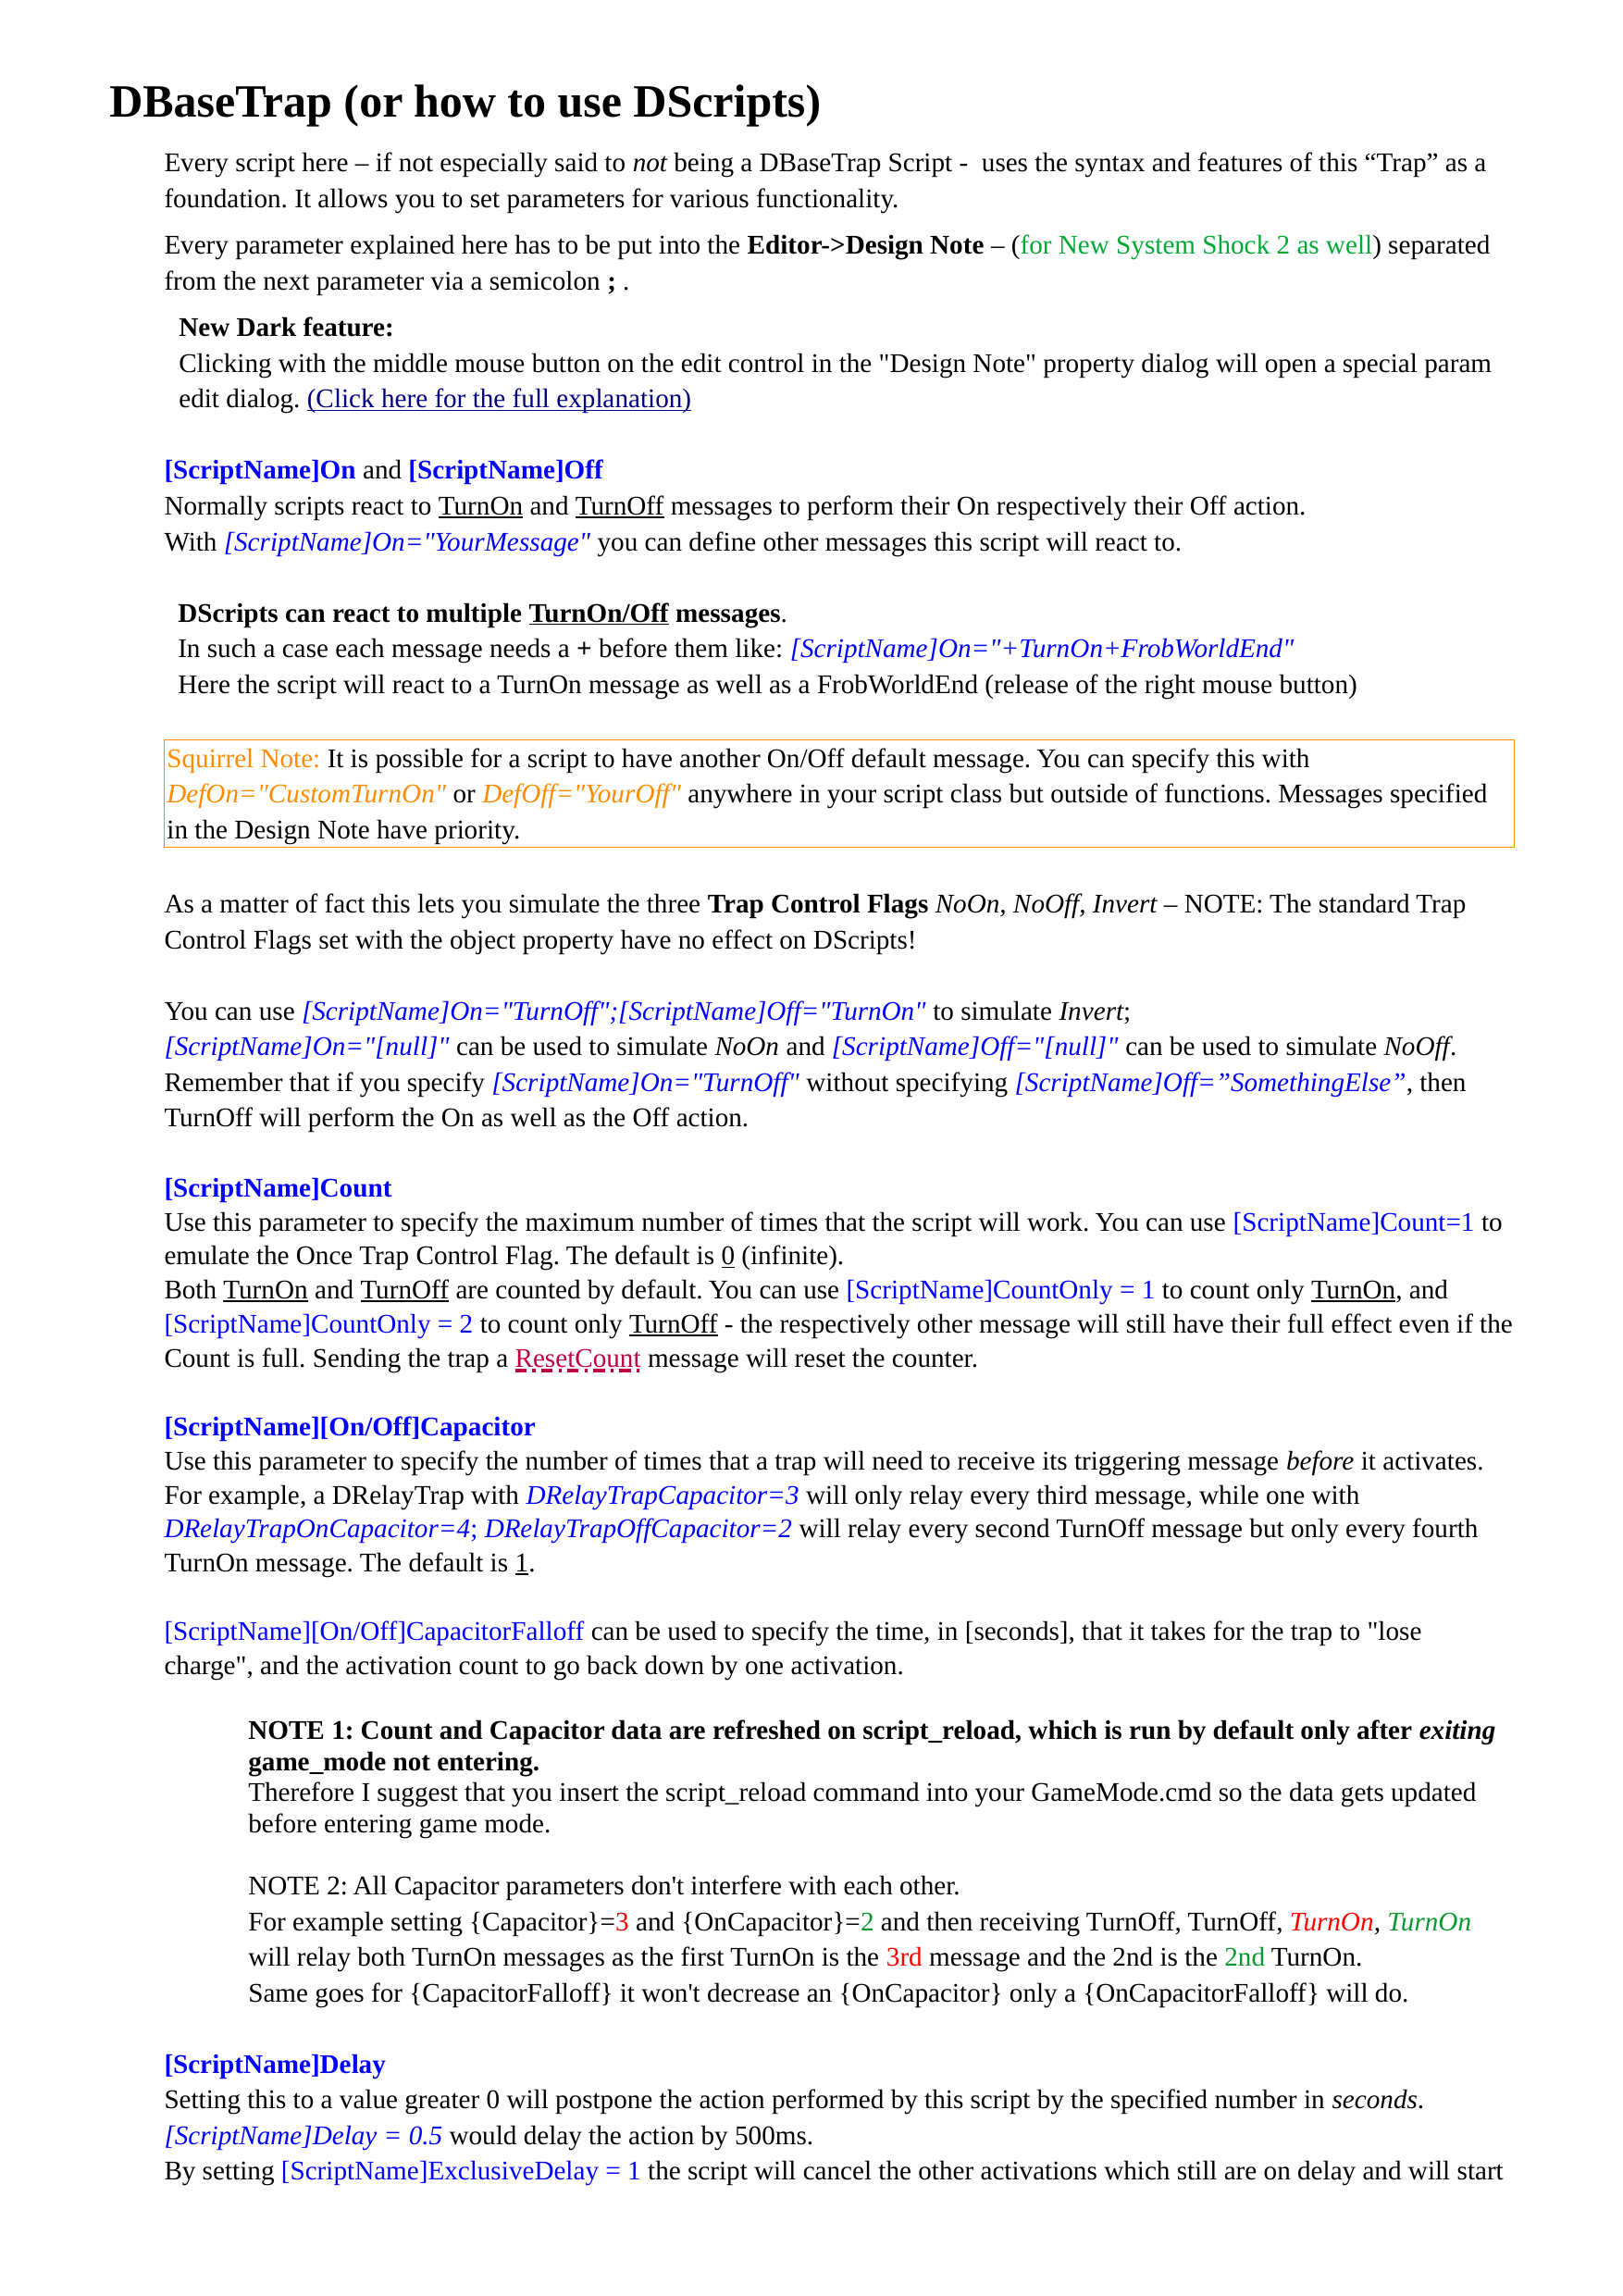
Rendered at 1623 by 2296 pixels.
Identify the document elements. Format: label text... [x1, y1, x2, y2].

text DScripts can react to multiple TurnOn/Off messages. In such a case each message needs a + before them like: [ScriptName]On="+TurnOn+FrobWorldEnd" [178, 597, 1514, 664]
text With [ScriptName]On="YourMessage" you can define other messages this script will react to. [164, 526, 1514, 592]
text Here the script will react to a TurnOn message as well as a FrobWorldEnd (release of the right mouse button) [178, 668, 1514, 699]
text NOTE 1: Count and Capacitor data are refreshed on script_reload, which is run by default only after exiting game_mode not entering. [248, 1683, 1514, 1776]
text [ScriptName][On/Off]CapacitorFalloff can be used to specify the time, in [seconds], that it takes for the trap to "lose charge", and the activation count to go back down by one activation. [164, 1581, 1514, 1681]
subtitle DBaseTrap (or how to use DScripts) [109, 74, 1568, 127]
text New Dark feature: Clicking with the middle mouse button on the edit control in the "Design Note" property dialog will open a special param edit dialog. (Click here for the full explanation) [179, 311, 1514, 450]
text Squirrel Note: It is possible for a script to have another On/Off default message. You can specify this with DefOn="CustomTurnOn" or DefOff="YourOff" anywhere in your script class but outside of functions. Messages specified in the Design Note have priority. [165, 740, 1514, 847]
text [ScriptName]Count Use this parameter to specify the maximum number of times that the script will work. You can use [ScriptName]Count=1 to emulate the Once Trap Control Flag. The default is 0 (infinite). Both TurnOn and TurnOff are counted by default. You can use [ScriptName]CountOnly = 1 to count only TurnOn, and [ScriptName]CountOnly = 2 to count only TurnOff - the respectively other message will still have their full effect even if the Count is full. Sending the trap a ResetCount message will reset the counter. [ScriptName][On/Off]Capacitor Use this parameter to specify the number of times that a trap will need to receive its triggering message before it activates. For example, a DRelayTrap with DRelayTrapCapacitor=3 will only relay every third message, while one with DRelayTrapOnCapacitor=4; DRelayTrapOffCapacitor=2 will relay every second TurnOff message but only every fourth TurnOn message. The default is 1. [164, 1137, 1514, 1578]
text NOTE 2: All Capacitor parameters don't interfere with each other. For example setting {Capacitor}=3 and {OnCapacitor}=2 and then receiving TurnOff, TurnOff, TurnOn, TurnOn will relay both TurnOn messages as the first TurnOn is the 3rd message and the 2nd is the 2nd TurnOn. Same goes for {CapacitorFalloff} it won't decrease an {OnCapacitor} only a {OnCapacitorFalloff} will do. [248, 1869, 1514, 2007]
text [ScriptName]On and [ScriptName]Off Normally scripts react to TurnOn and TurnOff messages to perform their On respectively their Off action. [164, 454, 1514, 521]
text As a matter of fact this lets you simulate the three Trap Control Flags NoOn, NoOff, Invert – NOTE: The standard Trap Control Flags set with the object property have no effect on DScripts! [164, 852, 1514, 990]
text Every parameter explained here has to be put into the Editor->Design Note – (for New System Shock 2 as well) separated from the next parameter via a semicolon ; . [164, 229, 1514, 295]
text [ScriptName]Delay Setting this to a value greater 0 will postpone the action performed by this script by the specified number in seconds. [ScriptName]Delay = 0.5 would delay the action by 500ms. By setting [ScriptName]ExclusiveDelay = 1 the script will cancel the other activations which still are on delay and will start [164, 2012, 1514, 2186]
text Therefore I suggest that you insert the script_reload command into your GameMode.cmd so the data gets updated before entering game mode. [248, 1776, 1514, 1869]
text Every script here – if not especially said to not being a DBaseTrap Script - uses the syntax and features of this “Trap” as a foundation. It allows you to set parameters for various functionality. [164, 146, 1514, 214]
text You can use [ScriptName]On="TurnOff";[ScriptName]Off="TurnOn" to simulate Invert; [ScriptName]On="[null]" can be used to simulate NoOn and [ScriptName]Off="[null]" can be used to simulate NoOff. Remember that if you specify [ScriptName]On="TurnOff" without specifying [ScriptName]Off=”SomethingElse”, then TurnOff will perform the On as well as the Off action. [164, 995, 1514, 1133]
